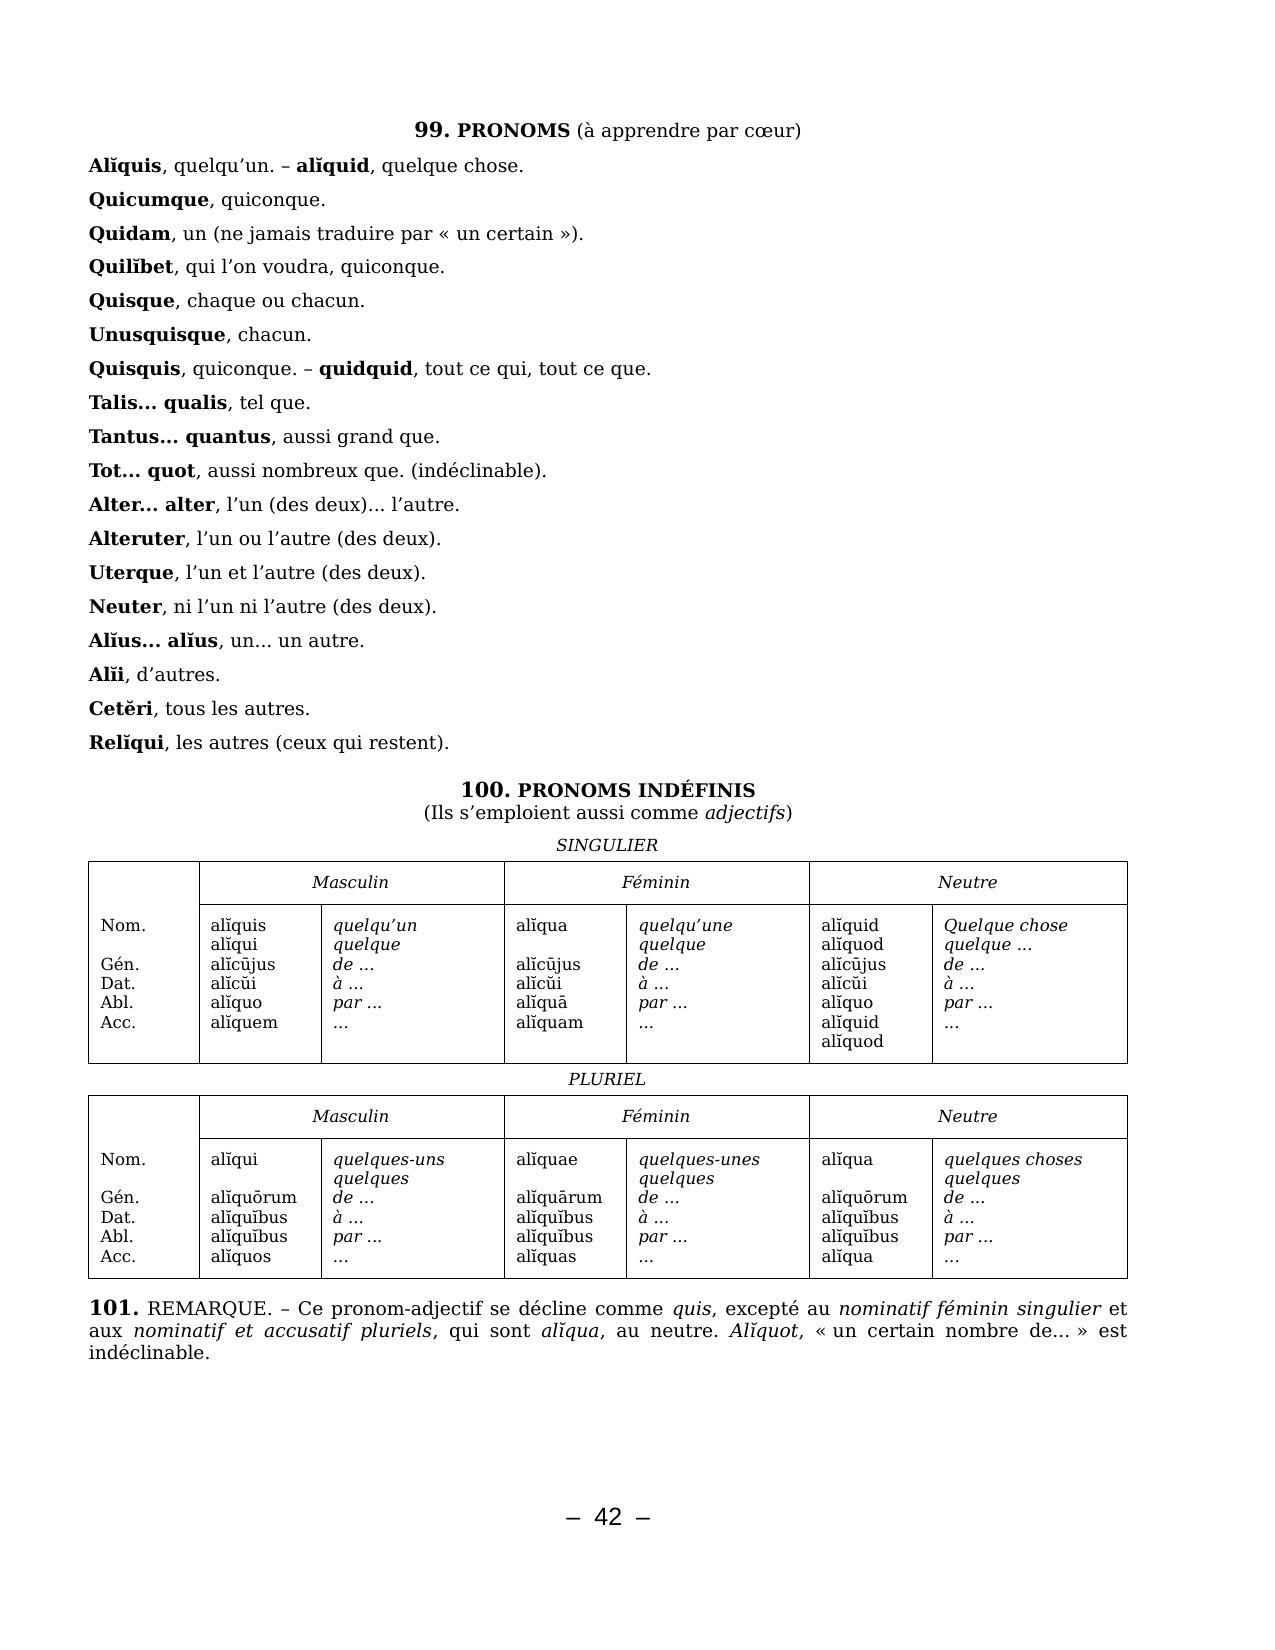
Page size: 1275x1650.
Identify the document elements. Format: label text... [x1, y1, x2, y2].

table_cell alĭqui alĭquōrum alĭquĭbus alĭquĭbus alĭquos [200, 1139, 321, 1278]
text Tantus... quantus, aussi grand que. [88, 426, 1127, 448]
table_cell quelqu’une quelque de ... à ... par ... ... [627, 905, 809, 1063]
text Alĭi, d’autres. [88, 664, 1127, 686]
text SINGULIER [88, 836, 1127, 855]
text Alteruter, l’un ou l’autre (des deux). [88, 528, 1127, 550]
table_cell alĭquis alĭqui alĭcūjus alĭcŭi alĭquo alĭquem [200, 905, 321, 1063]
table_header Féminin [505, 862, 809, 904]
table_cell quelques choses quelques de ... à ... par ... ... [933, 1139, 1127, 1278]
table_header Masculin [200, 1096, 504, 1138]
table_header Masculin [200, 862, 504, 904]
table_cell Nom. Gén. Dat. Abl. Acc. [89, 904, 199, 1063]
table_cell alĭqua alĭcūjus alĭcŭi alĭquā alĭquam [505, 905, 626, 1063]
table_header [89, 1096, 199, 1138]
text Quicumque, quiconque. [88, 188, 1127, 211]
table_cell Nom. Gén. Dat. Abl. Acc. [89, 1138, 199, 1278]
table_header Féminin [505, 1096, 809, 1138]
text Cetĕri, tous les autres. [88, 698, 1127, 720]
table_header Neutre [810, 1096, 1127, 1138]
text PLURIEL [88, 1069, 1127, 1089]
text Tot... quot, aussi nombreux que. (indéclinable). [88, 460, 1127, 482]
table_cell quelques-uns quelques de ... à ... par ... ... [322, 1139, 504, 1278]
text 99. PRONOMS (à apprendre par cœur) [88, 118, 1127, 143]
table_cell quelques-unes quelques de ... à ... par ... ... [627, 1139, 809, 1278]
text Quisque, chaque ou chacun. [88, 290, 1127, 312]
text Neuter, ni l’un ni l’autre (des deux). [88, 596, 1127, 618]
text Unusquisque, chacun. [88, 324, 1127, 346]
table_cell alĭqua alĭquōrum alĭquĭbus alĭquĭbus alĭqua [810, 1139, 932, 1278]
text Alĭquis, quelqu’un. – alĭquid, quelque chose. [88, 154, 1127, 177]
text Quidam, un (ne jamais traduire par « un certain »). [88, 222, 1127, 244]
text Talis... qualis, tel que. [88, 392, 1127, 414]
text 100. PRONOMS INDÉFINIS (Ils s’emploient aussi comme adjectifs) [88, 777, 1127, 824]
table_header [89, 862, 199, 904]
text Alĭus... alĭus, un... un autre. [88, 630, 1127, 652]
table_cell Quelque chose quelque ... de ... à ... par ... ... [933, 905, 1127, 1063]
text Relĭqui, les autres (ceux qui restent). [88, 732, 1127, 754]
text Quilĭbet, qui l’on voudra, quiconque. [88, 256, 1127, 278]
text 101. REMARQUE. – Ce pronom-adjectif se décline comme quis, excepté au nominatif féminin singulier et aux nominatif et accusatif pluriels, qui sont alĭqua, au neutre. Alĭquot, « un certain nombre de... » est indéclinable. [88, 1295, 1127, 1364]
text Uterque, l’un et l’autre (des deux). [88, 562, 1127, 584]
table_cell alĭquae alĭquārum alĭquĭbus alĭquĭbus alĭquas [505, 1139, 626, 1278]
text Quisquis, quiconque. – quidquid, tout ce qui, tout ce que. [88, 358, 1127, 380]
text Alter... alter, l’un (des deux)... l’autre. [88, 494, 1127, 516]
table_cell quelqu’un quelque de ... à ... par ... ... [322, 905, 504, 1063]
table_header Neutre [810, 862, 1127, 904]
table_cell alĭquid alĭquod alĭcūjus alĭcŭi alĭquo alĭquid alĭquod [810, 905, 932, 1063]
